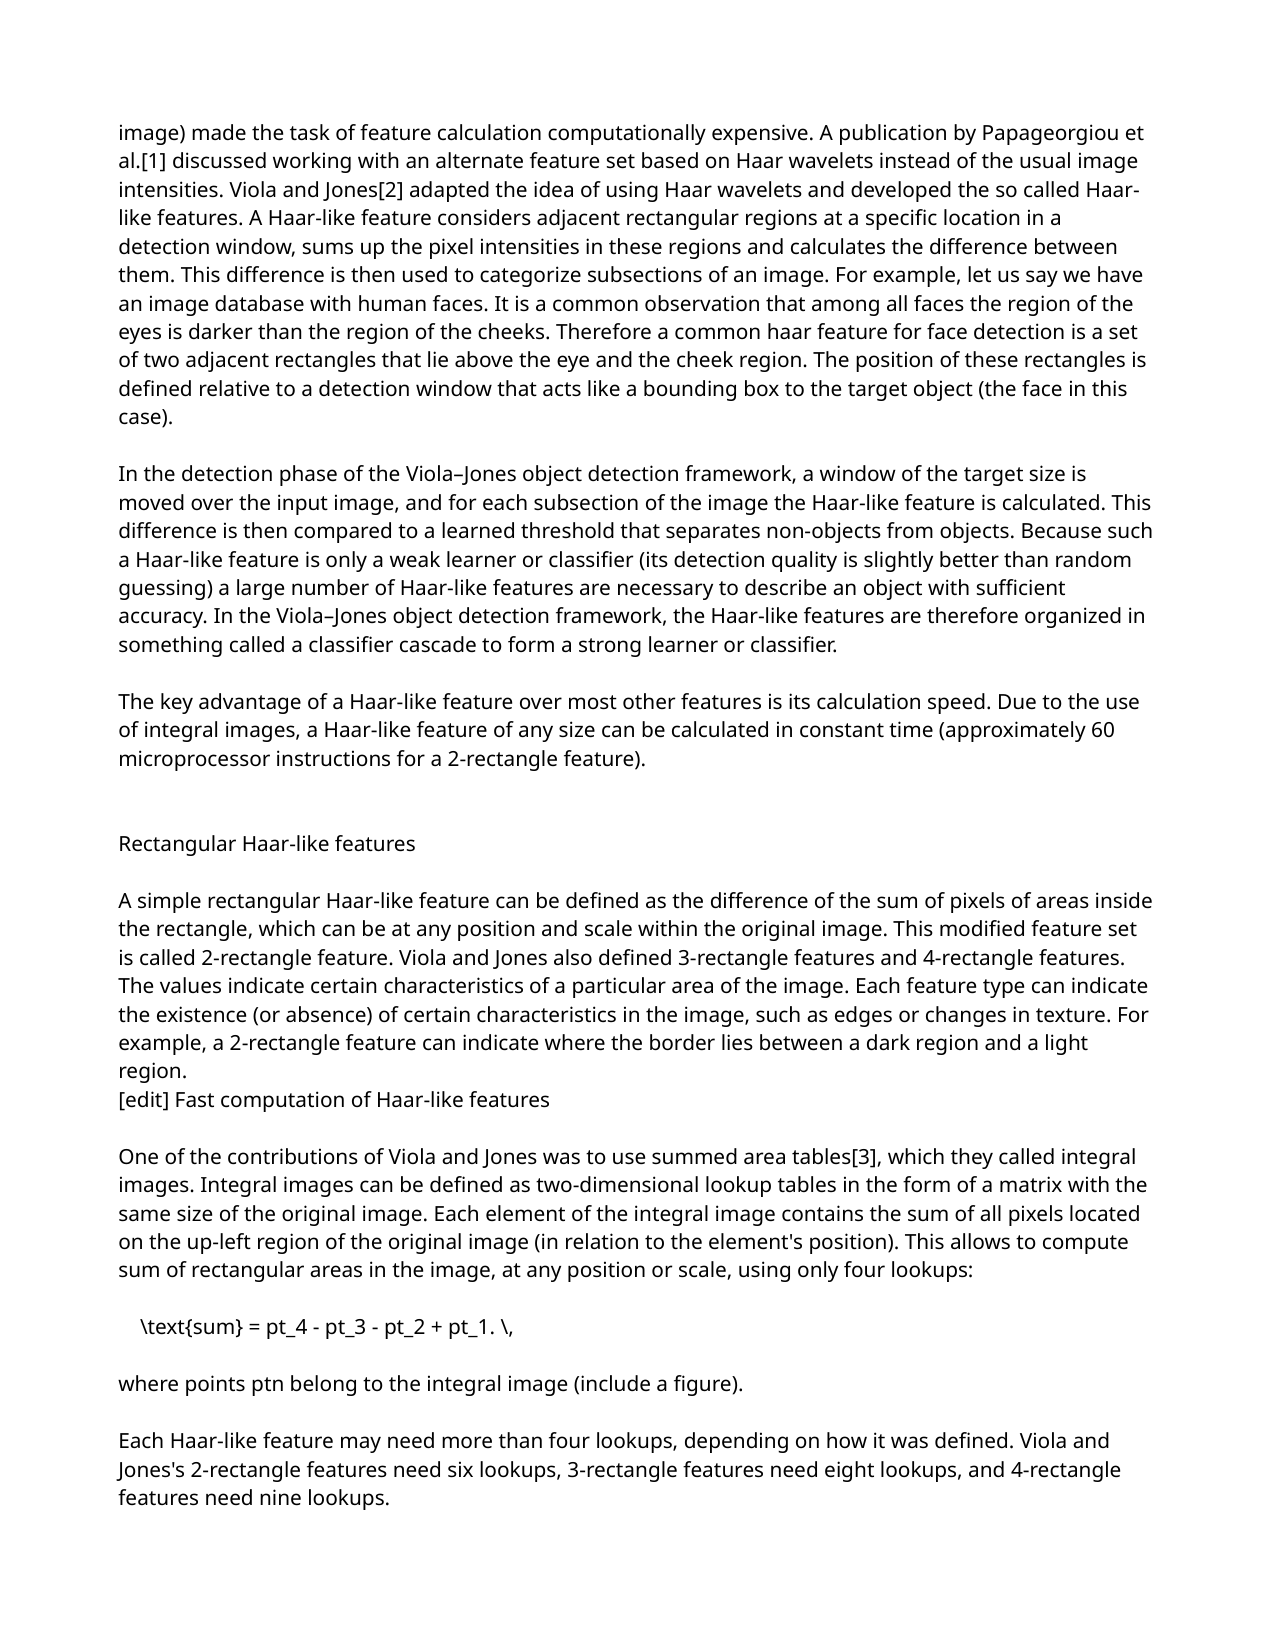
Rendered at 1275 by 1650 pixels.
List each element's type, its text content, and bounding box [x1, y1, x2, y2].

text Rectangular Haar-like features [118, 829, 1157, 857]
text [edit] Fast computation of Haar-like features [118, 1085, 1157, 1113]
text A simple rectangular Haar-like feature can be defined as the difference of the sum of pixels of areas inside the rectangle, which can be at any position and scale within the original image. This modified feature set is called 2-rectangle feature. Viola and Jones also defined 3-rectangle features and 4-rectangle features. The values indicate certain characteristics of a particular area of the image. Each feature type can indicate the existence (or absence) of certain characteristics in the image, such as edges or changes in texture. For example, a 2-rectangle feature can indicate where the border lies between a dark region and a light region. [118, 886, 1157, 1085]
text One of the contributions of Viola and Jones was to use summed area tables[3], which they called integral images. Integral images can be defined as two-dimensional lookup tables in the form of a matrix with the same size of the original image. Each element of the integral image contains the sum of all pixels located on the up-left region of the original image (in relation to the element's position). This allows to compute sum of rectangular areas in the image, at any position or scale, using only four lookups: [118, 1142, 1157, 1284]
text \text{sum} = pt_4 - pt_3 - pt_2 + pt_1. \, [118, 1312, 1157, 1341]
text image) made the task of feature calculation computationally expensive. A publication by Papageorgiou et al.[1] discussed working with an alternate feature set based on Haar wavelets instead of the usual image intensities. Viola and Jones[2] adapted the idea of using Haar wavelets and developed the so called Haar-like features. A Haar-like feature considers adjacent rectangular regions at a specific location in a detection window, sums up the pixel intensities in these regions and calculates the difference between them. This difference is then used to categorize subsections of an image. For example, let us say we have an image database with human faces. It is a common observation that among all faces the region of the eyes is darker than the region of the cheeks. Therefore a common haar feature for face detection is a set of two adjacent rectangles that lie above the eye and the cheek region. The position of these rectangles is defined relative to a detection window that acts like a bounding box to the target object (the face in this case). [118, 118, 1157, 431]
text where points ptn belong to the integral image (include a figure). [118, 1369, 1157, 1398]
text The key advantage of a Haar-like feature over most other features is its calculation speed. Due to the use of integral images, a Haar-like feature of any size can be calculated in constant time (approximately 60 microprocessor instructions for a 2-rectangle feature). [118, 687, 1157, 772]
text In the detection phase of the Viola–Jones object detection framework, a window of the target size is moved over the input image, and for each subsection of the image the Haar-like feature is calculated. This difference is then compared to a learned threshold that separates non-objects from objects. Because such a Haar-like feature is only a weak learner or classifier (its detection quality is slightly better than random guessing) a large number of Haar-like features are necessary to describe an object with sufficient accuracy. In the Viola–Jones object detection framework, the Haar-like features are therefore organized in something called a classifier cascade to form a strong learner or classifier. [118, 459, 1157, 658]
text Each Haar-like feature may need more than four lookups, depending on how it was defined. Viola and Jones's 2-rectangle features need six lookups, 3-rectangle features need eight lookups, and 4-rectangle features need nine lookups. [118, 1426, 1157, 1512]
